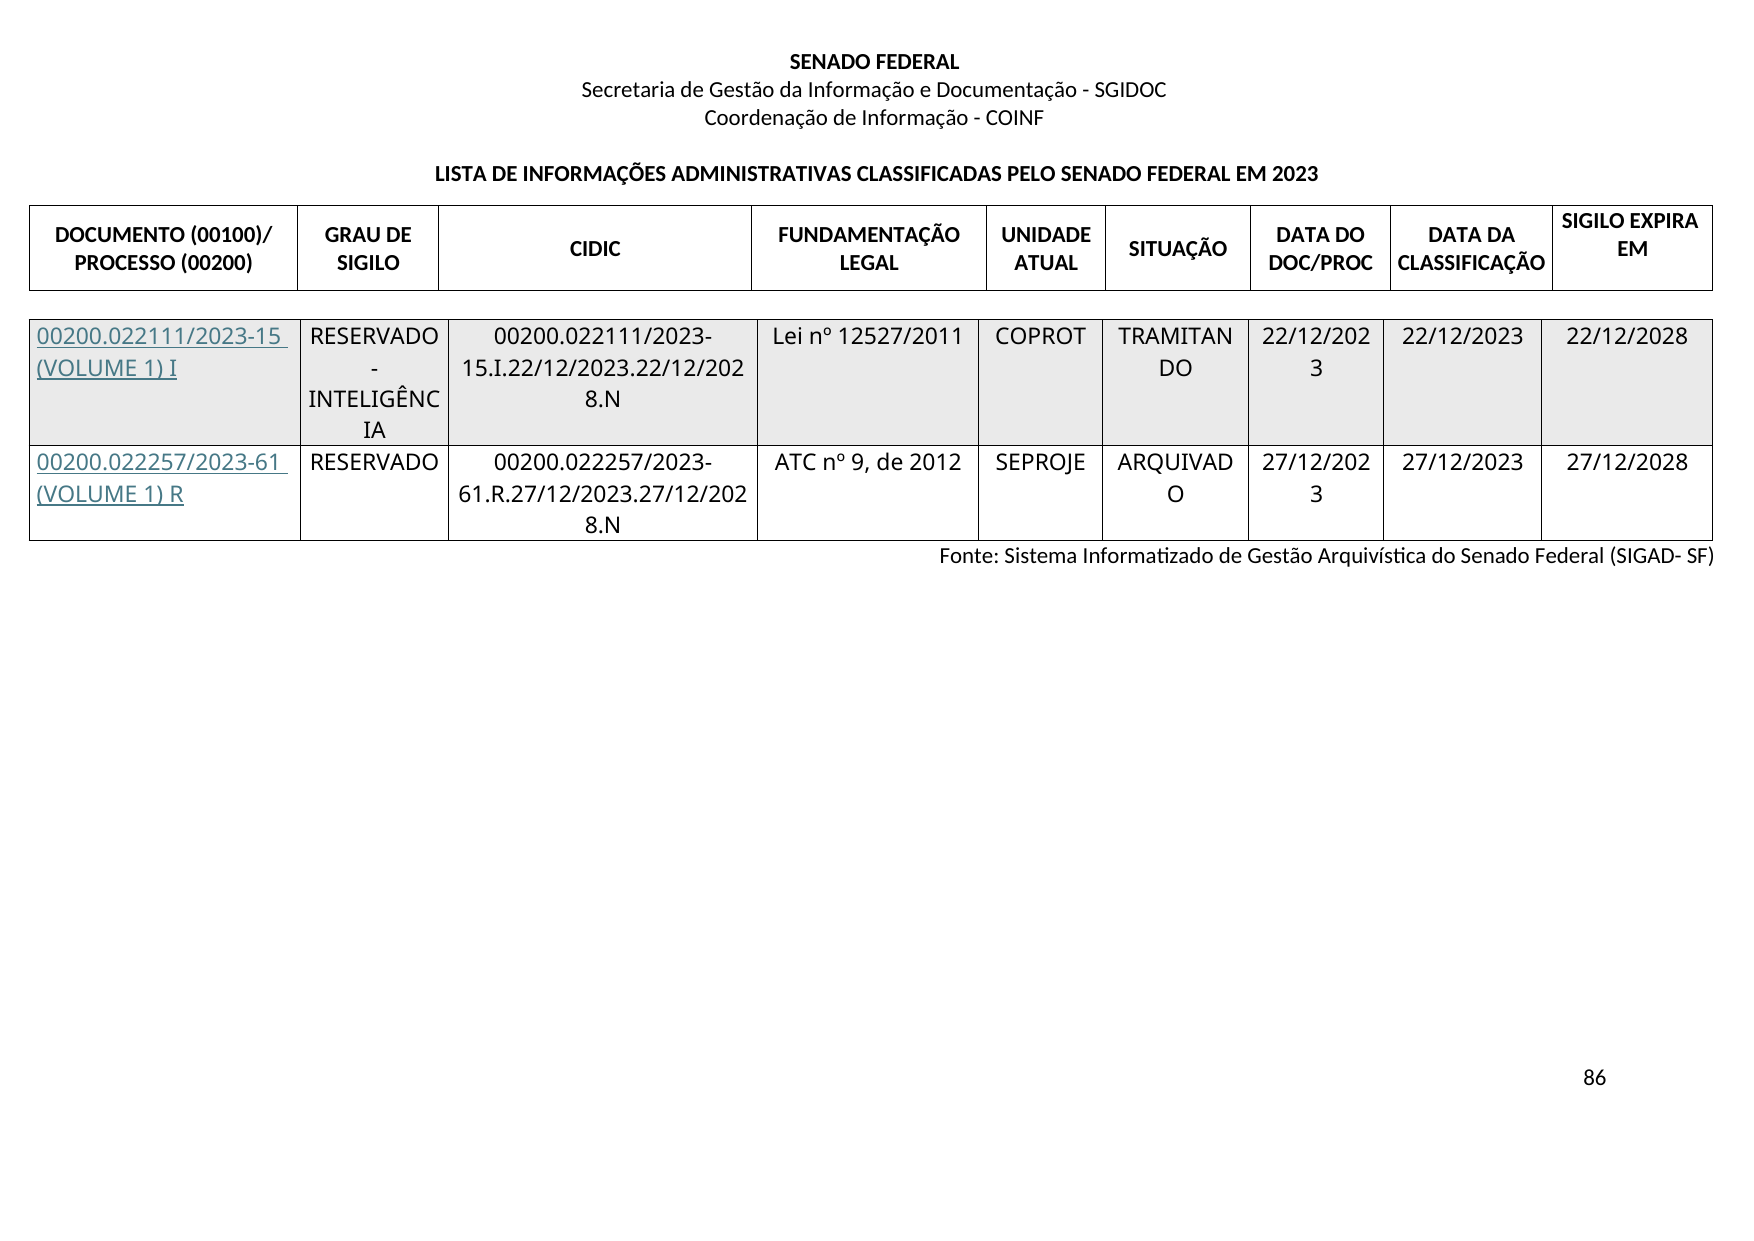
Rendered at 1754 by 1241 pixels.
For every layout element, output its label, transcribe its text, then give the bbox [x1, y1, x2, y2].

table_cell 22/12/2023 [1249, 320, 1383, 445]
table_cell RESERVADO - INTELIGÊNCIA [301, 320, 448, 445]
table_cell 00200.022111/2023-15.I.22/12/2023.22/12/2028.N [449, 320, 757, 445]
table_cell 22/12/2023 [1384, 320, 1541, 445]
table_cell 27/12/2028 [1542, 446, 1712, 540]
table_cell Lei nº 12527/2011 [758, 320, 978, 445]
table_cell 27/12/2023 [1249, 446, 1383, 540]
table_cell ATC nº 9, de 2012 [758, 446, 978, 540]
table_cell RESERVADO [301, 446, 448, 540]
table_cell SEPROJE [979, 446, 1102, 540]
table_cell 00200.022257/2023-61.R.27/12/2023.27/12/2028.N [449, 446, 757, 540]
table_cell ARQUIVADO [1103, 446, 1248, 540]
text Fonte: Sistema Informatizado de Gestão Arquivística do Senado Federal (SIGAD- SF) [103, 541, 1716, 569]
table_cell TRAMITANDO [1103, 320, 1248, 445]
table_cell 22/12/2028 [1542, 320, 1712, 445]
table_cell COPROT [979, 320, 1102, 445]
table_cell 00200.022257/2023-61 (VOLUME 1) R [30, 446, 300, 540]
table_cell 27/12/2023 [1384, 446, 1541, 540]
table_cell 00200.022111/2023-15 (VOLUME 1) I [30, 320, 300, 445]
